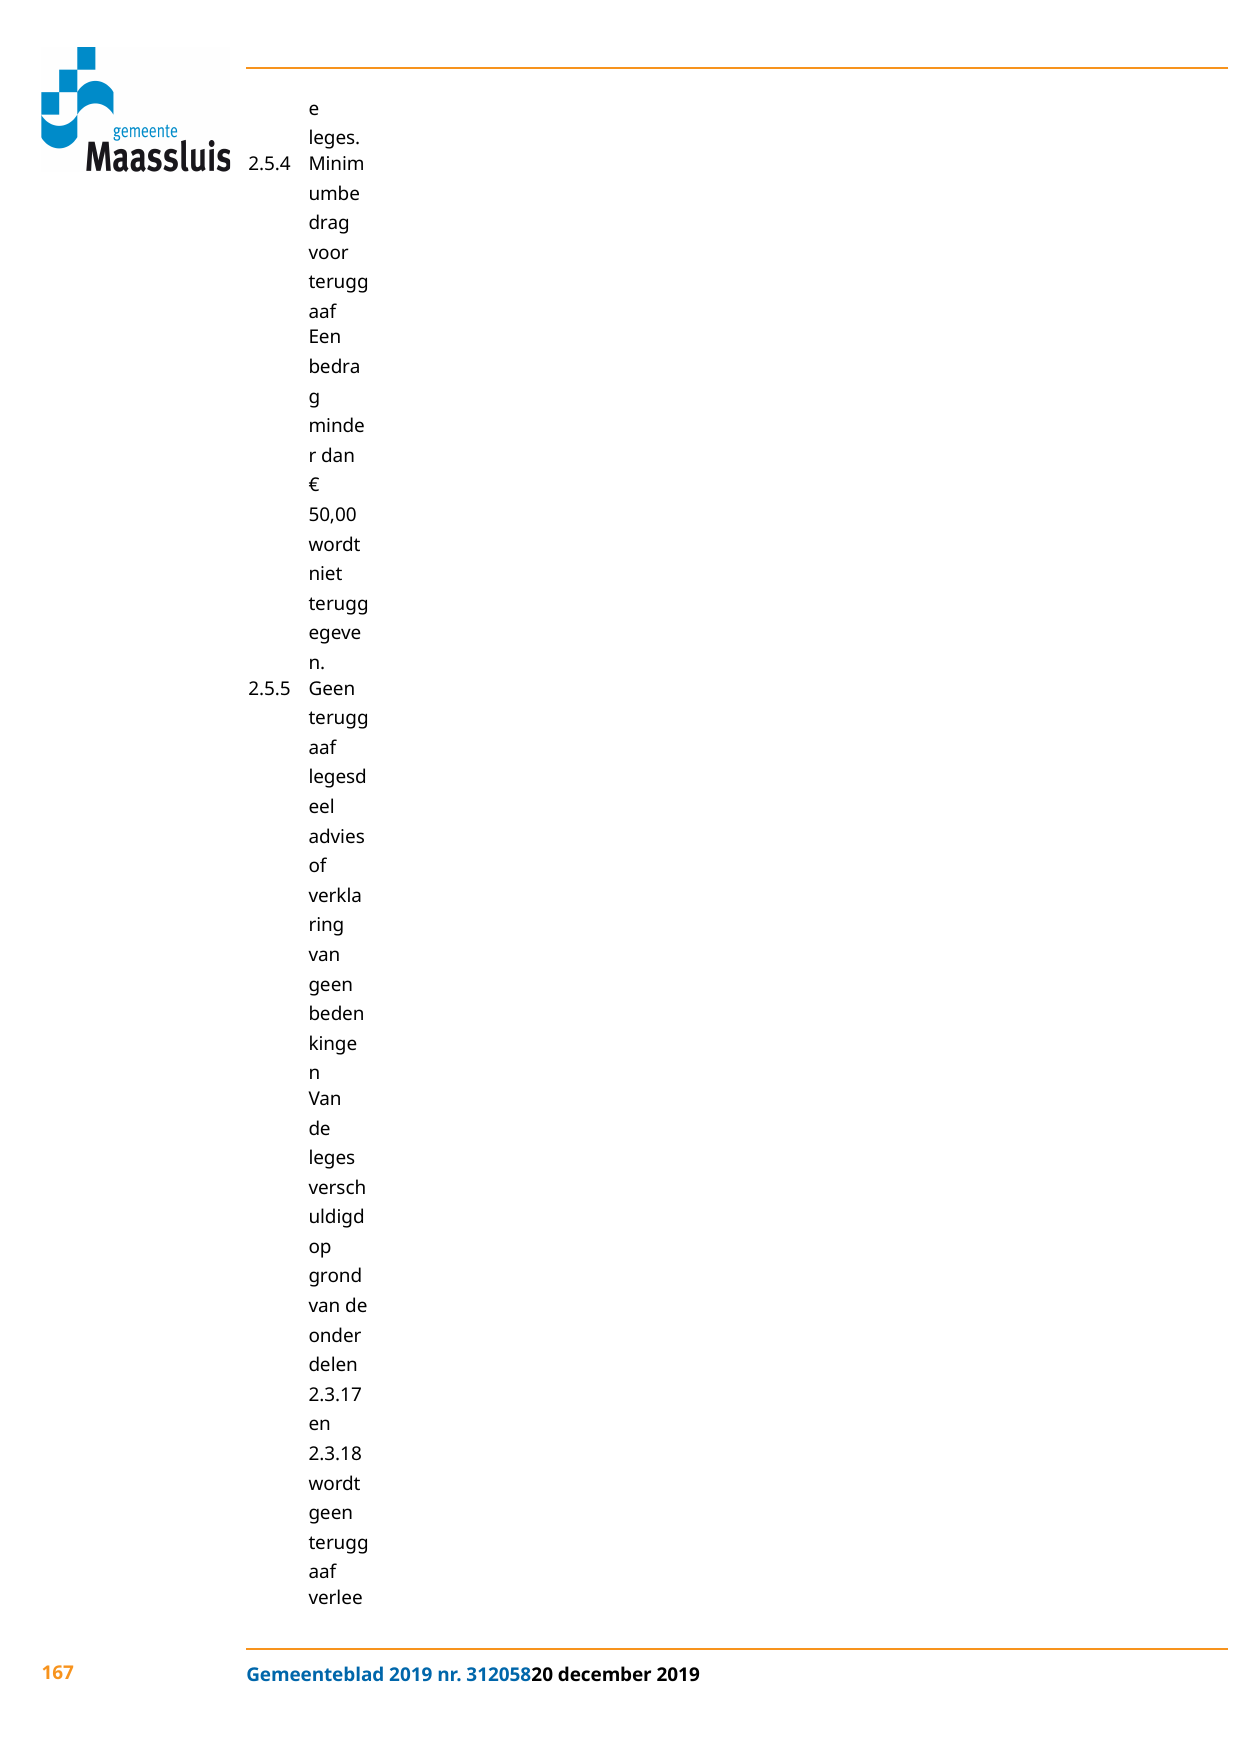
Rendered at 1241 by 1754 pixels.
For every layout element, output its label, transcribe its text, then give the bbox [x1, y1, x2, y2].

table_cell [248, 95, 308, 150]
table_cell [489, 150, 549, 324]
table_cell [489, 95, 549, 150]
table_cell [248, 324, 308, 675]
table_cell [489, 675, 549, 1085]
table_cell 2.5.5 [248, 675, 308, 1085]
table_cell [248, 1085, 308, 1584]
table_cell [429, 1085, 489, 1584]
table_cell [489, 1584, 549, 1610]
table_cell Van de leges verschuldigd op grond van de onderdelen 2.3.17 en 2.3.18 wordt geen teruggaaf [308, 1085, 368, 1584]
table_cell [369, 95, 429, 150]
table_cell [429, 150, 489, 324]
table_cell [429, 324, 489, 675]
table_cell [369, 1085, 429, 1584]
table_cell [248, 1584, 308, 1610]
table_cell [429, 1584, 489, 1610]
table_cell e leges. [308, 95, 368, 150]
picture [41, 47, 231, 172]
table_cell Minimumbedrag voor teruggaaf [308, 150, 368, 324]
table_cell [369, 324, 429, 675]
table_cell [489, 324, 549, 675]
table_cell 2.5.4 [248, 150, 308, 324]
table_cell [369, 150, 429, 324]
table_cell [369, 675, 429, 1085]
table_cell [429, 95, 489, 150]
table_cell verlee [308, 1584, 368, 1610]
picture [41, 47, 77, 92]
table_cell Geen teruggaaf legesdeel advies of verklaring van geen bedenkingen [308, 675, 368, 1085]
table_cell Een bedrag minder dan € 50,00 wordt niet teruggegeven. [308, 324, 368, 675]
table_cell [369, 1584, 429, 1610]
table_cell [429, 675, 489, 1085]
table_cell [489, 1085, 549, 1584]
